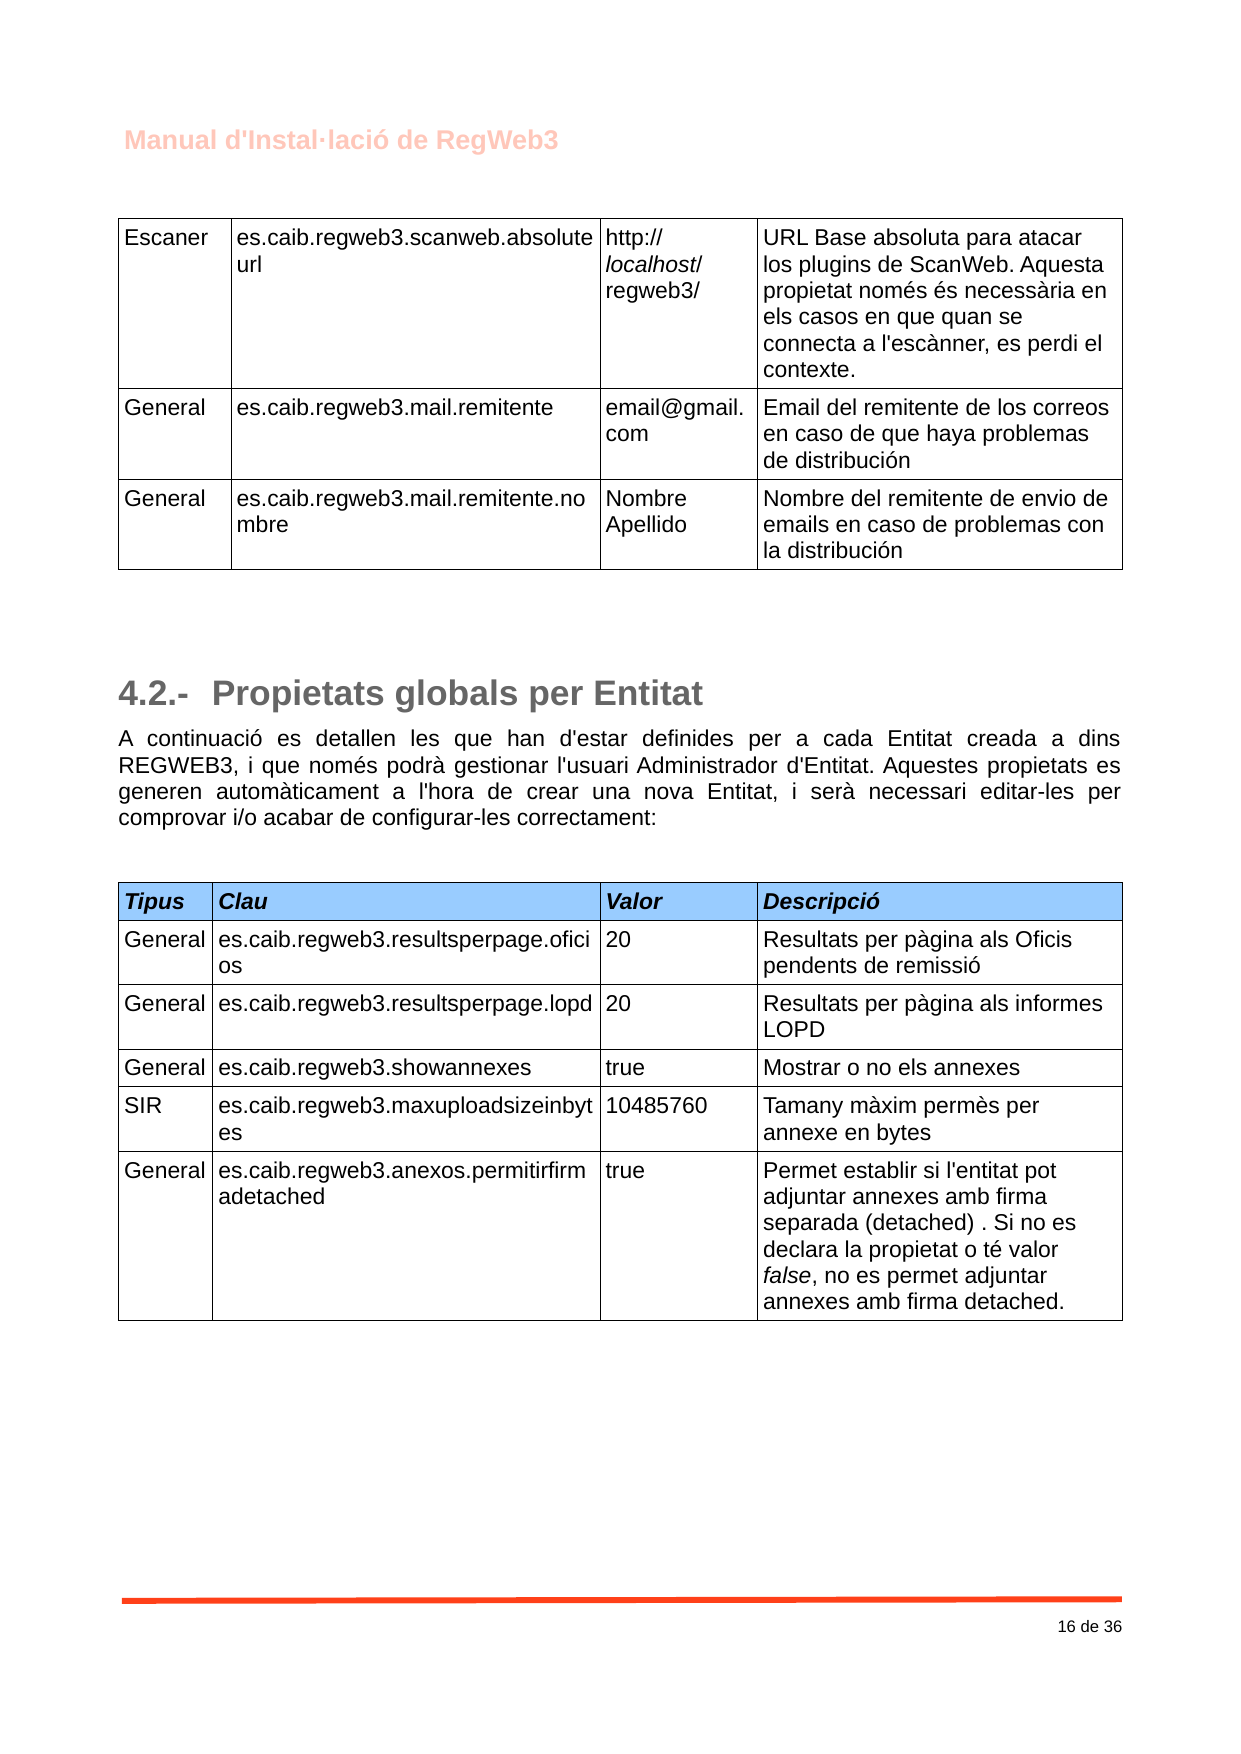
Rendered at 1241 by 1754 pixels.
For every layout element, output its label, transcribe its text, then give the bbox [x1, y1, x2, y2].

table_header Clau [213, 883, 600, 920]
table_cell Permet establir si l'entitat pot adjuntar annexes amb firma separada (detached) . Si no es declara la propietat o té valor false, no es permet adjuntar annexes amb firma detached. [758, 1152, 1122, 1320]
table_cell Resultats per pàgina als informes LOPD [758, 985, 1122, 1048]
table_cell SIR [119, 1087, 212, 1151]
table_cell es.caib.regweb3.scanweb.absoluteurl [232, 219, 600, 388]
table_cell Email del remitente de los correos en caso de que haya problemas de distribución [758, 389, 1122, 479]
table_cell General [119, 1152, 212, 1320]
table_cell 20 [601, 921, 757, 984]
table_cell General [119, 985, 212, 1048]
table_cell Tamany màxim permès per annexe en bytes [758, 1087, 1122, 1151]
table_header Valor [601, 883, 757, 920]
table_cell URL Base absoluta para atacar los plugins de ScanWeb. Aquesta propietat només és necessària en els casos en que quan se connecta a l'escànner, es perdi el contexte. [758, 219, 1122, 388]
table_cell General [119, 1050, 212, 1086]
table_cell Resultats per pàgina als Oficis pendents de remissió [758, 921, 1122, 984]
table_cell General [119, 389, 231, 479]
table_cell http://localhost/regweb3/ [601, 219, 757, 388]
table_cell true [601, 1050, 757, 1086]
table_cell es.caib.regweb3.mail.remitente [232, 389, 600, 479]
table_cell General [119, 921, 212, 984]
table_cell email@gmail.com [601, 389, 757, 479]
subtitle Propietats globals per Entitat [118, 672, 1122, 713]
table_cell true [601, 1152, 757, 1320]
table_cell es.caib.regweb3.resultsperpage.oficios [213, 921, 600, 984]
table_header Descripció [758, 883, 1122, 920]
table_cell es.caib.regweb3.mail.remitente.nombre [232, 480, 600, 569]
table_cell 10485760 [601, 1087, 757, 1151]
table_cell General [119, 480, 231, 569]
table_cell 20 [601, 985, 757, 1048]
table_cell es.caib.regweb3.showannexes [213, 1050, 600, 1086]
table_cell Nombre Apellido [601, 480, 757, 569]
table_cell Nombre del remitente de envio de emails en caso de problemas con la distribución [758, 480, 1122, 569]
table_cell es.caib.regweb3.maxuploadsizeinbytes [213, 1087, 600, 1151]
text A continuació es detallen les que han d'estar definides per a cada Entitat creada a dins REGWEB3, i que només podrà gestionar l'usuari Administrador d'Entitat. Aquestes propietats es generen automàticament a l'hora de crear una nova Entitat, i serà necessari editar-les per comprovar i/o acabar de configurar-les correctament: [118, 725, 1122, 831]
table_cell Mostrar o no els annexes [758, 1050, 1122, 1086]
table_cell es.caib.regweb3.anexos.permitirfirmadetached [213, 1152, 600, 1320]
table_header Tipus [119, 883, 212, 920]
table_cell Escaner [119, 219, 231, 388]
table_cell es.caib.regweb3.resultsperpage.lopd [213, 985, 600, 1048]
